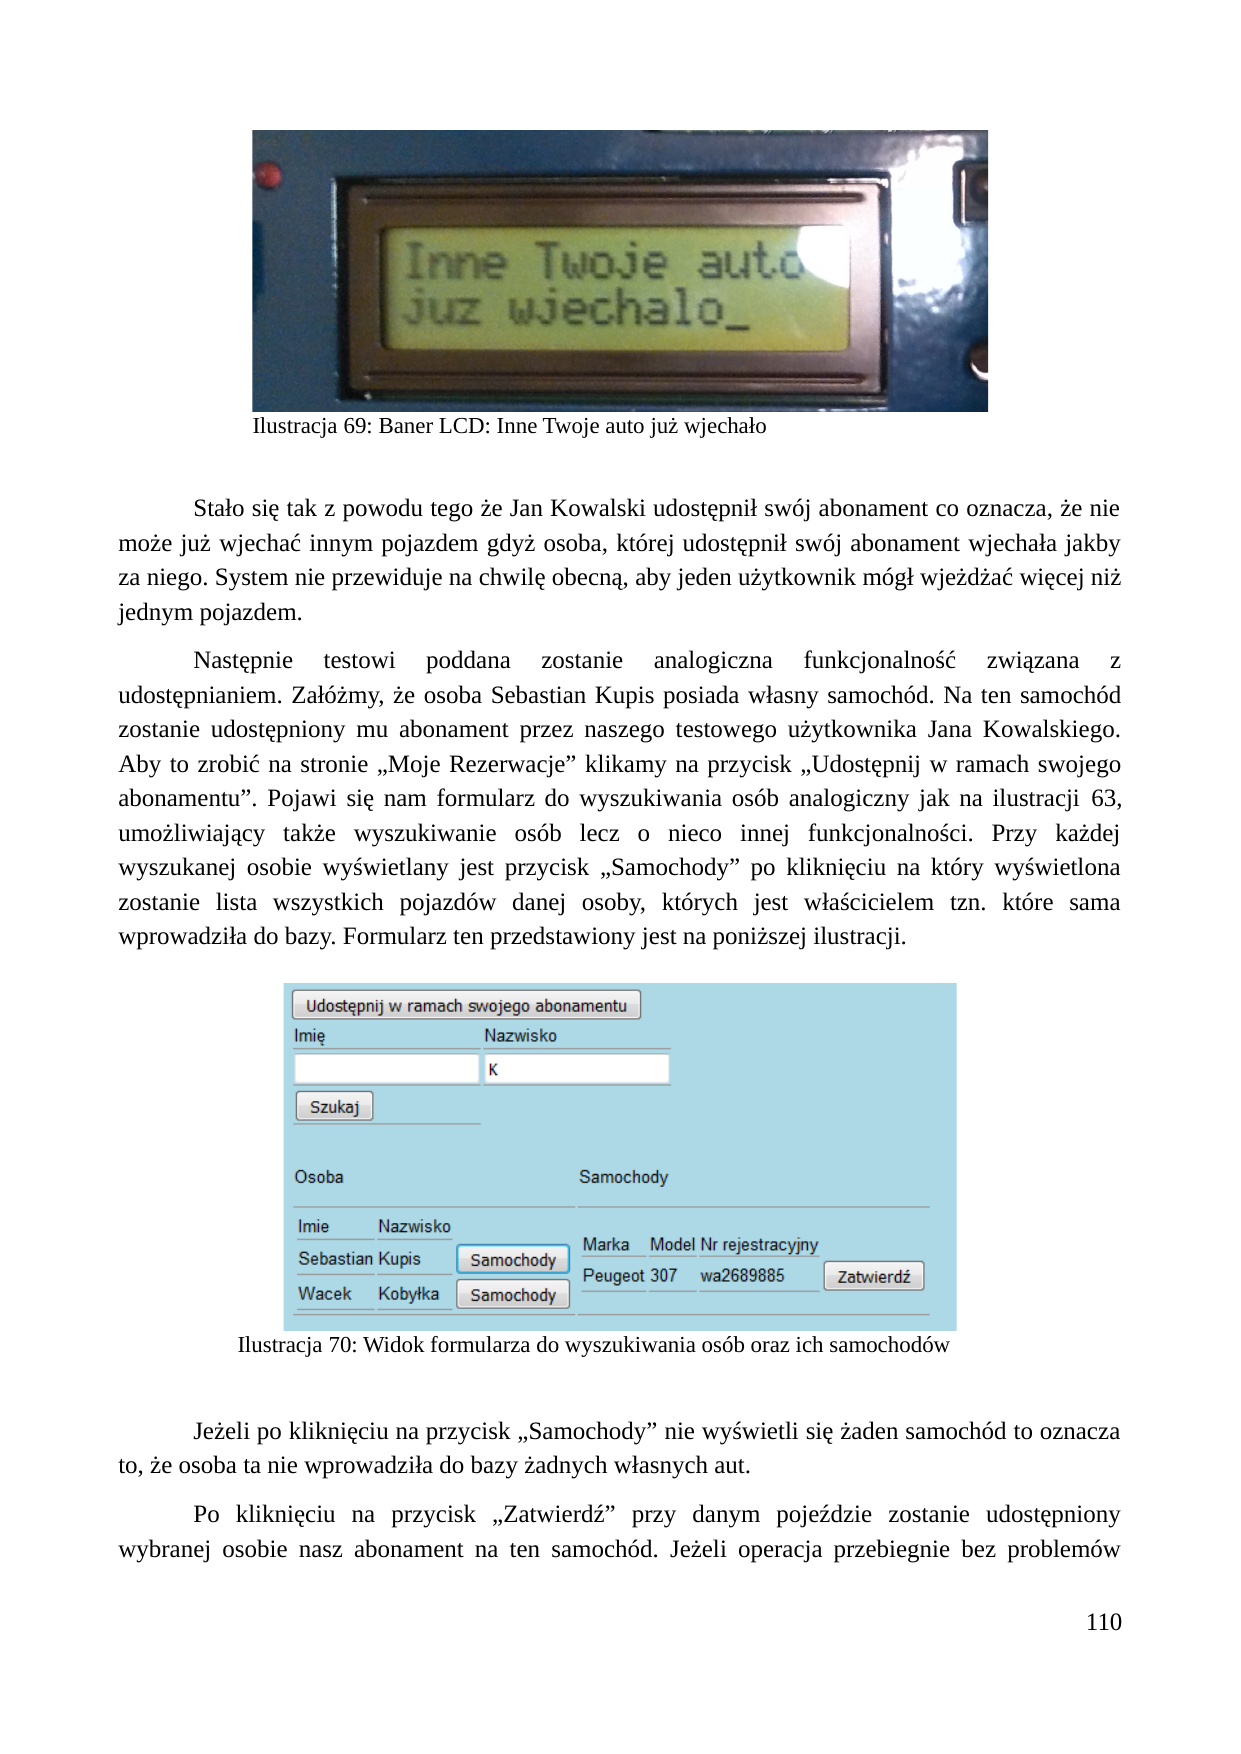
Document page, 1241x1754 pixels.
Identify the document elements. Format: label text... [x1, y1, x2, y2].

text Ilustracja 70: Widok formularza do wyszukiwania osób oraz ich samochodów [237, 983, 1003, 1357]
text Ilustracja 69: Baner LCD: Inne Twoje auto już wjechało [252, 412, 988, 438]
text Jeżeli po kliknięciu na przycisk „Samochody” nie wyświetli się żaden samochód to oznacza to, że osoba ta nie wprowadziła do bazy żadnych własnych aut. [118, 1416, 1122, 1479]
picture [283, 983, 957, 1331]
text Stało się tak z powodu tego że Jan Kowalski udostępnił swój abonament co oznacza, że nie może już wjechać innym pojazdem gdyż osoba, której udostępnił swój abonament wjechała jakby za niego. System nie przewiduje na chwilę obecną, aby jeden użytkownik mógł wjeżdżać więcej niż jednym pojazdem. [118, 493, 1122, 625]
text Po kliknięciu na przycisk „Zatwierdź” przy danym pojeździe zostanie udostępniony wybranej osobie nasz abonament na ten samochód. Jeżeli operacja przebiegnie bez problemów [118, 1499, 1122, 1563]
picture [252, 130, 989, 412]
text Następnie testowi poddana zostanie analogiczna funkcjonalność związana z udostępnianiem. Załóżmy, że osoba Sebastian Kupis posiada własny samochód. Na ten samochód zostanie udostępniony mu abonament przez naszego testowego użytkownika Jana Kowalskiego. Aby to zrobić na stronie „Moje Rezerwacje” klikamy na przycisk „Udostępnij w ramach swojego abonamentu”. Pojawi się nam formularz do wyszukiwania osób analogiczny jak na ilustracji 63, umożliwiający także wyszukiwanie osób lecz o nieco innej funkcjonalności. Przy każdej wyszukanej osobie wyświetlany jest przycisk „Samochody” po kliknięciu na który wyświetlona zostanie lista wszystkich pojazdów danej osoby, których jest właścicielem tzn. które sama wprowadziła do bazy. Formularz ten przedstawiony jest na poniższej ilustracji. [118, 646, 1122, 950]
